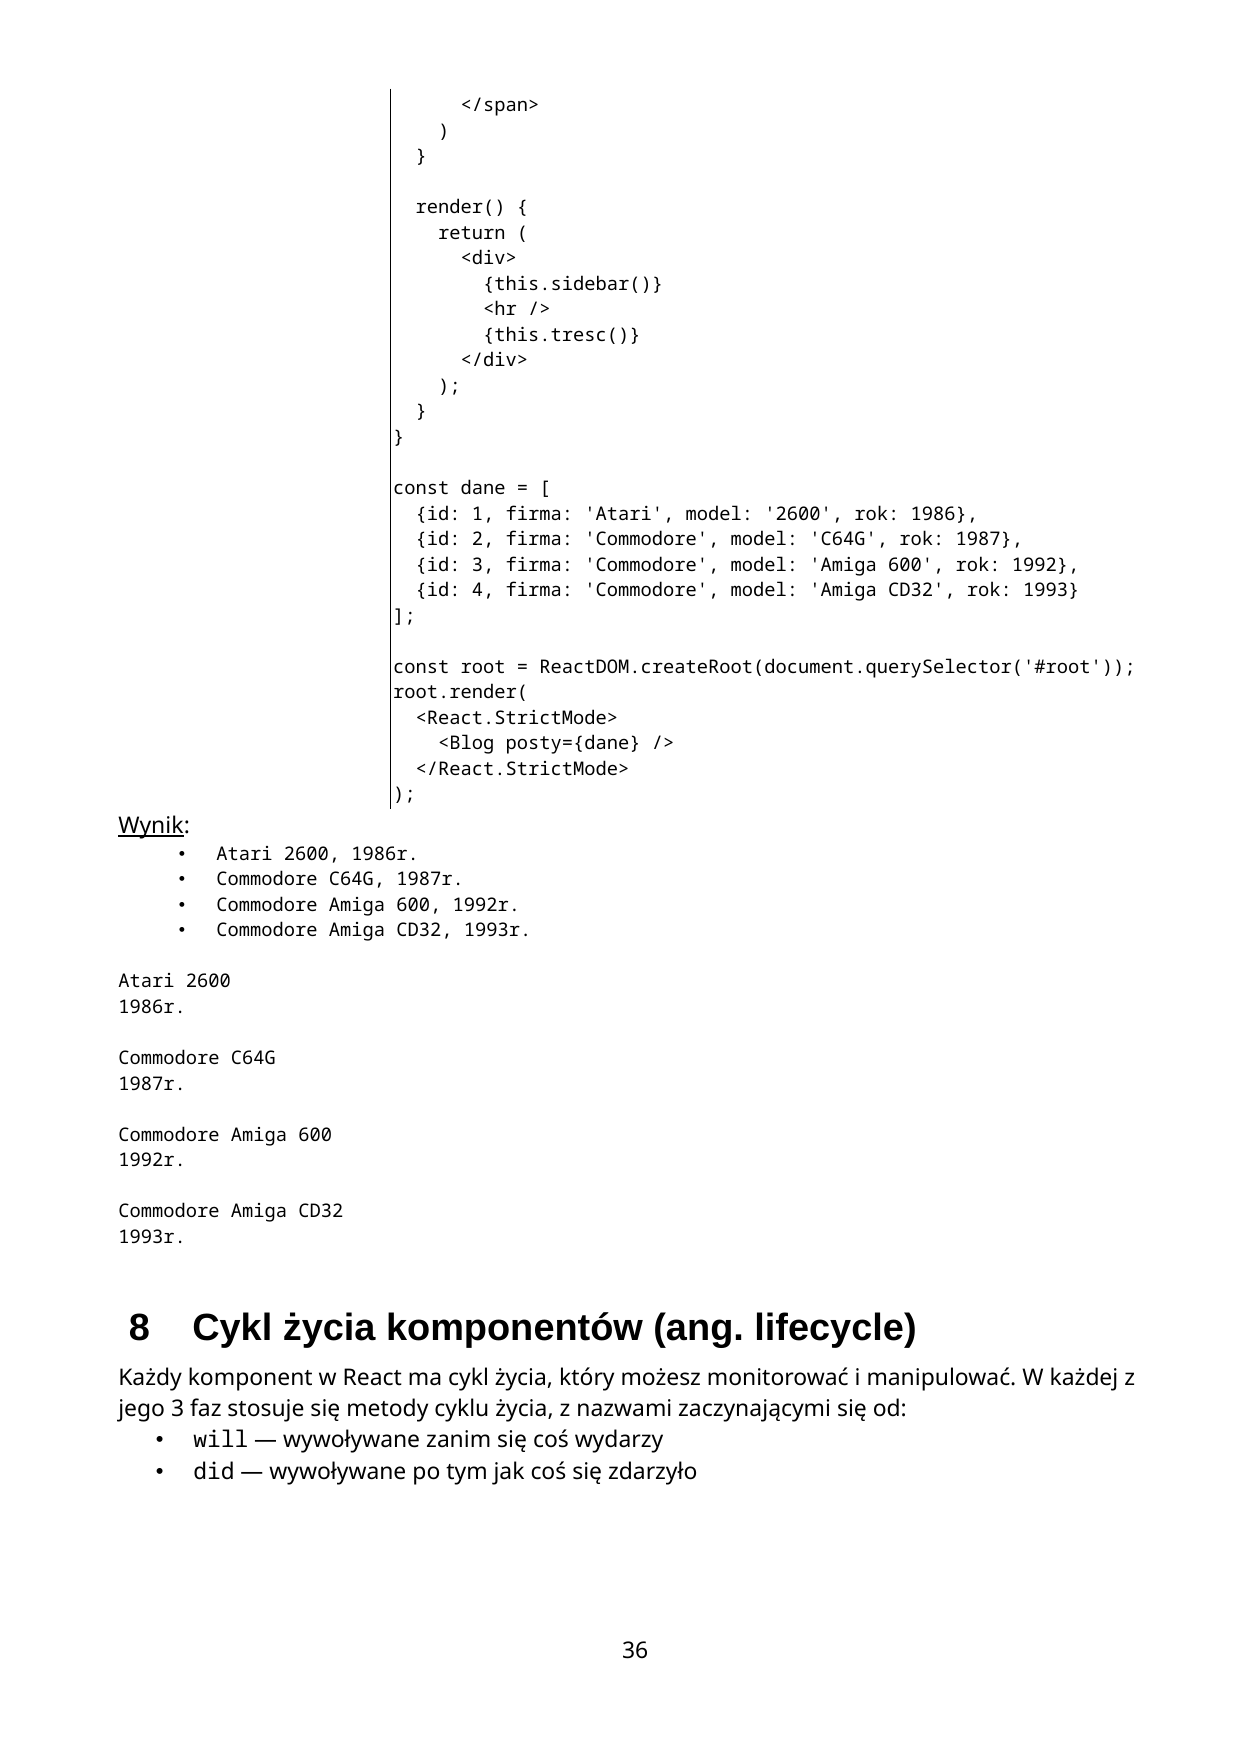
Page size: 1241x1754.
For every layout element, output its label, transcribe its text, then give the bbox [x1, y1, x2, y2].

text Atari 2600 [118, 968, 1152, 993]
text Commodore Amiga 600 [118, 1121, 1152, 1146]
list will — wywoływane zanim się coś wydarzy [156, 1423, 1152, 1455]
text Każdy komponent w React ma cykl życia, który możesz monitorować i manipulować. W każdej z jego 3 faz stosuje się metody cyklu życia, z nazwami zaczynającymi się od: [118, 1361, 1152, 1423]
text 1992r. [118, 1146, 1152, 1172]
list Atari 2600, 1986r. [179, 840, 1152, 866]
text 1993r. [118, 1223, 1152, 1248]
text 1986r. [118, 993, 1152, 1019]
subtitle Cykl życia komponentów (ang. lifecycle) [118, 1305, 1152, 1348]
text Commodore C64G [118, 1044, 1152, 1070]
list did — wywoływane po tym jak coś się zdarzyło [156, 1455, 1152, 1486]
text Commodore Amiga CD32 [118, 1197, 1152, 1223]
list Commodore Amiga CD32, 1993r. [179, 917, 1152, 942]
list Commodore Amiga 600, 1992r. [179, 891, 1152, 917]
text 1987r. [118, 1070, 1152, 1095]
table_header [118, 89, 390, 809]
list Commodore C64G, 1987r. [179, 866, 1152, 891]
table_header </span> ) } render() { return ( <div> {this.sidebar()} <hr /> {this.tresc()} </div> ); } } const dane = [ {id: 1, firma: 'Atari', model: '2600', rok: 1986}, {id: 2, firma: 'Commodore', model: 'C64G', rok: 1987}, {id: 3, firma: 'Commodore', model: 'Amiga 600', rok: 1992}, {id: 4, firma: 'Commodore', model: 'Amiga CD32', rok: 1993} ]; const root = ReactDOM.createRoot(document.querySelector('#root')); root.render( <React.StrictMode> <Blog posty={dane} /> </React.StrictMode> ); [391, 89, 1152, 809]
text Wynik: [118, 809, 1152, 840]
